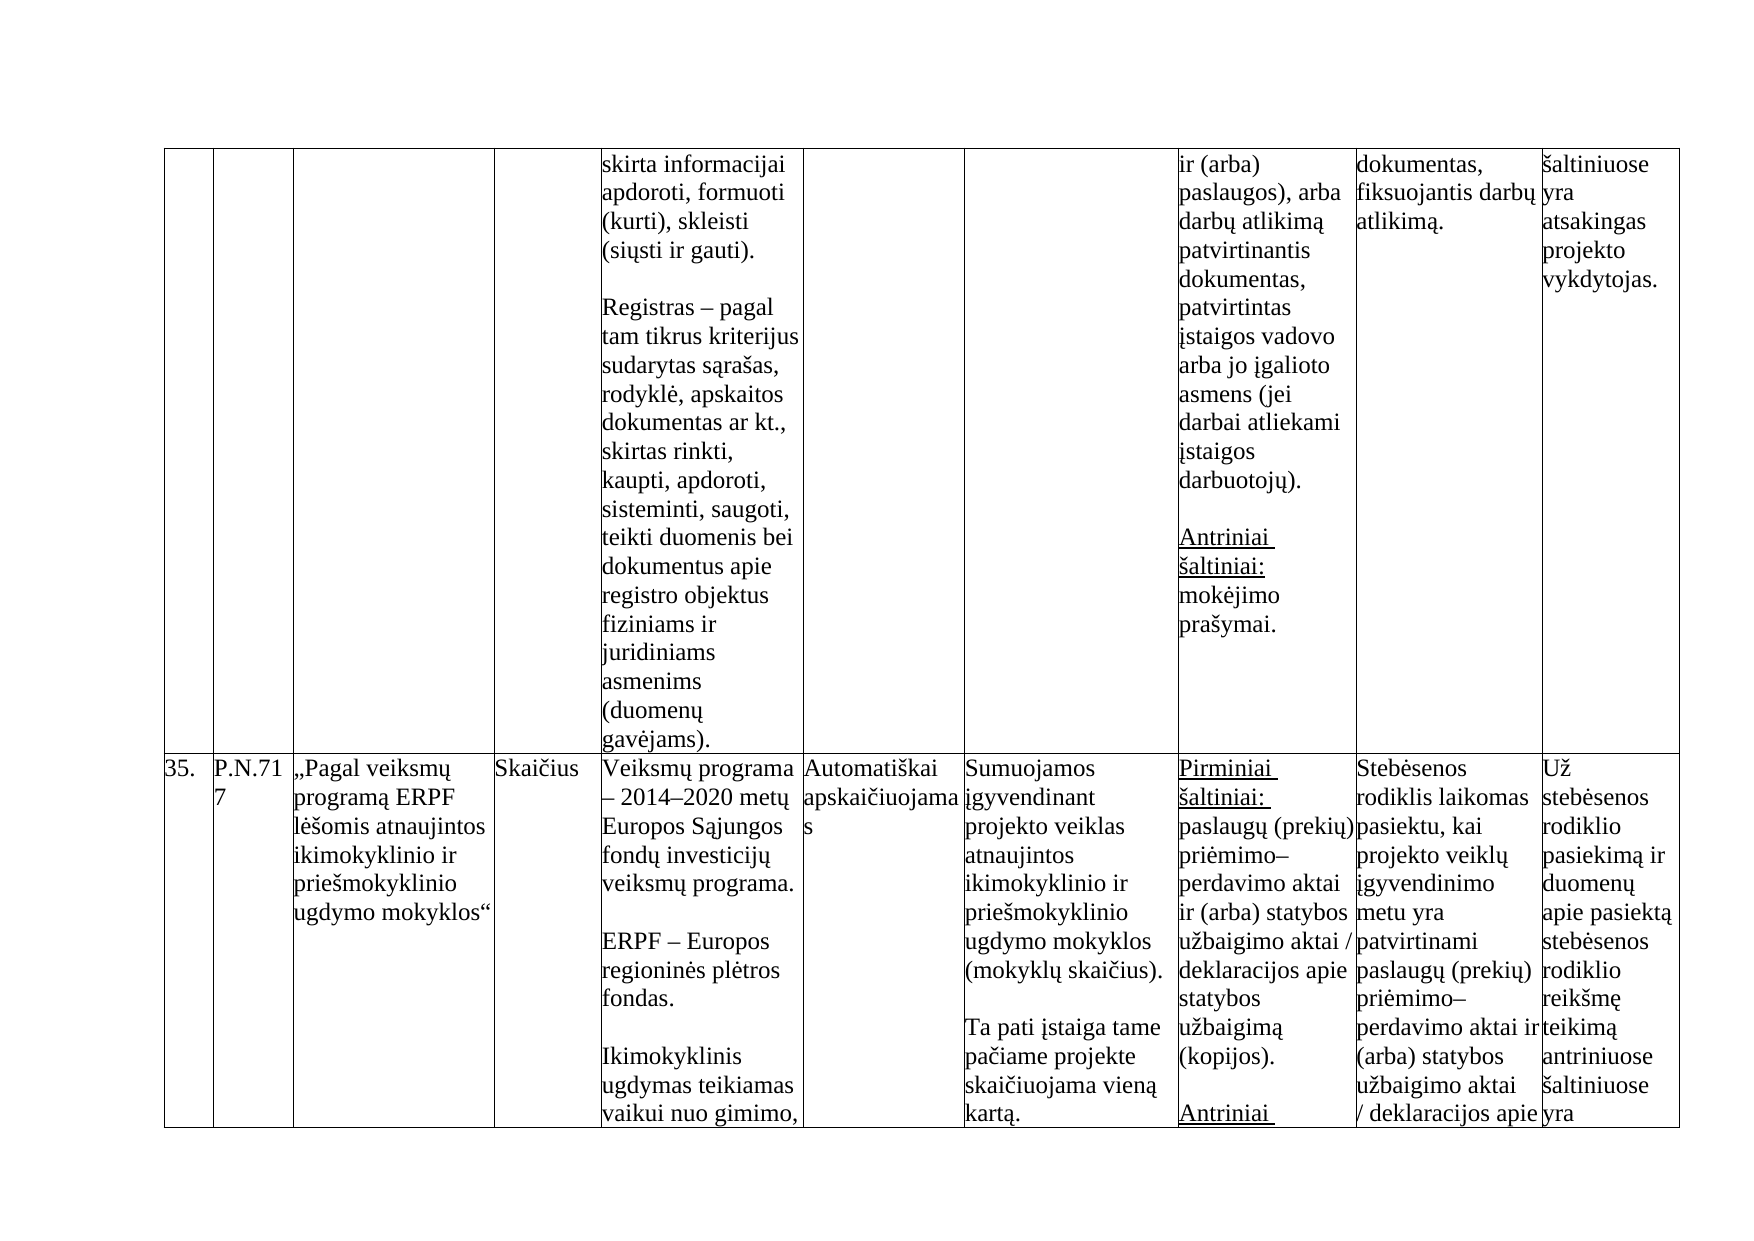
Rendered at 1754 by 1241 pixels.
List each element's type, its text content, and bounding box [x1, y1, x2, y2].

table_cell Automatiškai apskaičiuojamas [804, 754, 964, 1127]
table_cell „Pagal veiksmų programą ERPF lėšomis atnaujintos ikimokyklinio ir priešmokyklinio ugdymo mokyklos“ [294, 754, 494, 1127]
table_cell Stebėsenos rodiklis laikomas pasiektu, kai projekto veiklų įgyvendinimo metu yra patvirtinami paslaugų (prekių) priėmimo–perdavimo aktai ir (arba) statybos užbaigimo aktai / deklaracijos apie [1357, 754, 1542, 1127]
table_cell Skaičius [495, 754, 601, 1127]
table_cell [165, 149, 213, 752]
table_cell [495, 149, 601, 752]
table_cell [294, 149, 494, 752]
table_cell Veiksmų programa – 2014–2020 metų Europos Sąjungos fondų investicijų veiksmų programa. ERPF – Europos regioninės plėtros fondas. Ikimokyklinis ugdymas teikiamas vaikui nuo gimimo, [602, 754, 803, 1127]
table_cell [214, 149, 293, 752]
table_cell skirta informacijai apdoroti, formuoti (kurti), skleisti (siųsti ir gauti). Registras – pagal tam tikrus kriterijus sudarytas sąrašas, rodyklė, apskaitos dokumentas ar kt., skirtas rinkti, kaupti, apdoroti, sisteminti, saugoti, teikti duomenis bei dokumentus apie registro objektus fiziniams ir juridiniams asmenims (duomenų gavėjams). [602, 149, 803, 752]
table_cell [804, 149, 964, 752]
table_cell Pirminiai šaltiniai: paslaugų (prekių) priėmimo–perdavimo aktai ir (arba) statybos užbaigimo aktai / deklaracijos apie statybos užbaigimą (kopijos). Antriniai [1179, 754, 1356, 1127]
table_cell šaltiniuose yra atsakingas projekto vykdytojas. [1543, 149, 1679, 752]
table_cell Sumuojamos įgyvendinant projekto veiklas atnaujintos ikimokyklinio ir priešmokyklinio ugdymo mokyklos (mokyklų skaičius). Ta pati įstaiga tame pačiame projekte skaičiuojama vieną kartą. [965, 754, 1178, 1127]
table_cell Už stebėsenos rodiklio pasiekimą ir duomenų apie pasiektą stebėsenos rodiklio reikšmę teikimą antriniuose šaltiniuose yra [1543, 754, 1679, 1127]
table_cell ir (arba) paslaugos), arba darbų atlikimą patvirtinantis dokumentas, patvirtintas įstaigos vadovo arba jo įgalioto asmens (jei darbai atliekami įstaigos darbuotojų). Antriniai šaltiniai: mokėjimo prašymai. [1179, 149, 1356, 752]
table_cell [965, 149, 1178, 752]
table_cell dokumentas, fiksuojantis darbų atlikimą. [1357, 149, 1542, 752]
table_cell 35. [165, 754, 213, 1127]
table_cell P.N.717 [214, 754, 293, 1127]
